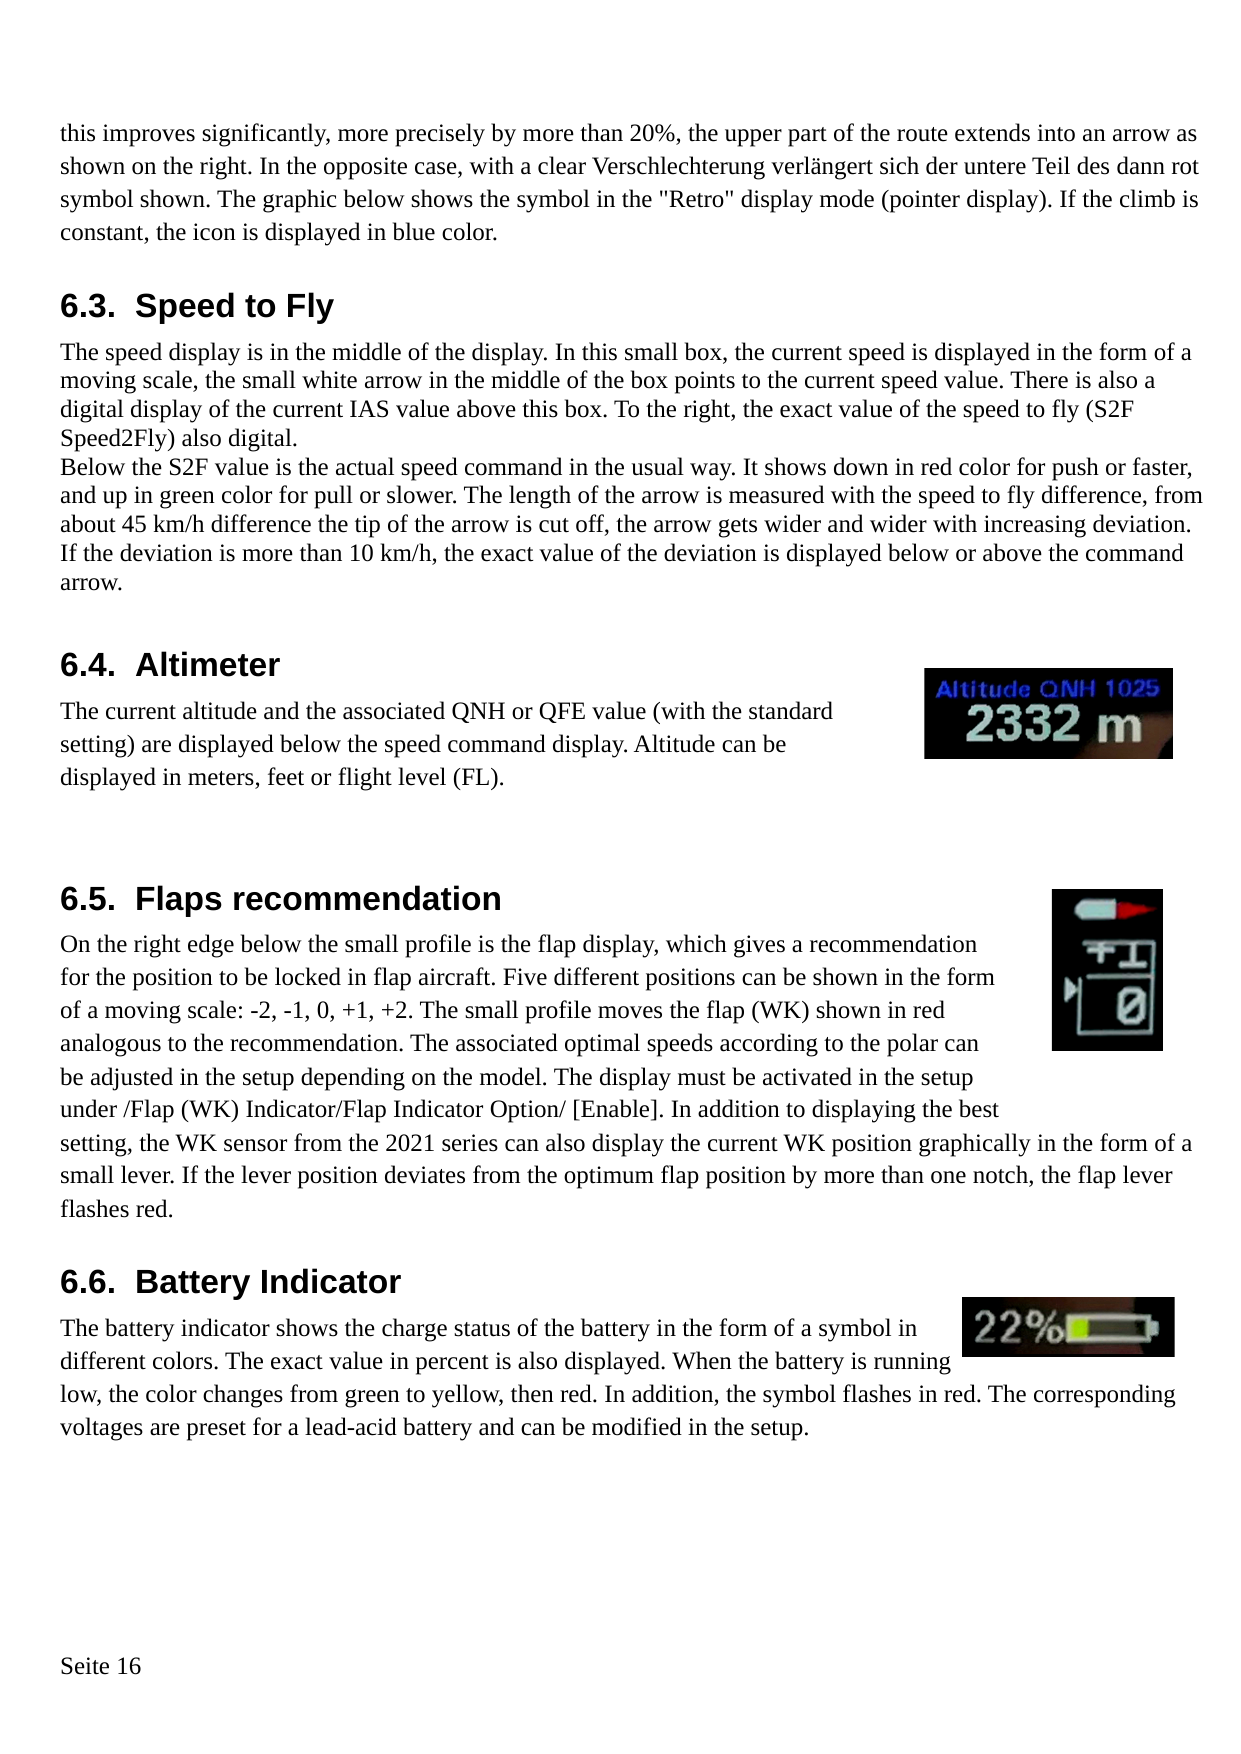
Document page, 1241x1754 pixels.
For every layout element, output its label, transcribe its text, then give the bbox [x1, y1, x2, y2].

subtitle Speed to Fly [60, 286, 1207, 324]
text this improves significantly, more precisely by more than 20%, the upper part of the route extends into an arrow as shown on the right. In the opposite case, with a clear Verschlechterung verlängert sich der untere Teil des dann rot symbol shown. The graphic below shows the symbol in the "Retro" display mode (pointer display). If the climb is constant, the icon is displayed in blue color. [60, 118, 1207, 246]
picture [1051, 889, 1163, 1051]
subtitle Battery Indicator [60, 1262, 1207, 1301]
text The battery indicator shows the charge status of the battery in the form of a symbol in different colors. The exact value in percent is also displayed. When the battery is running low, the color changes from green to yellow, then red. In addition, the symbol flashes in red. The corresponding voltages are preset for a lead-acid battery and can be modified in the setup. [60, 1313, 1207, 1441]
text On the right edge below the small profile is the flap display, which gives a recommendation for the position to be locked in flap aircraft. Five different positions can be shown in the form of a moving scale: -2, -1, 0, +1, +2. The small profile moves the flap (WK) shown in red analogous to the recommendation. The associated optimal speeds according to the polar can be adjusted in the setup depending on the model. The display must be activated in the setup under /Flap (WK) Indicator/Flap Indicator Option/ [Enable]. In addition to displaying the best setting, the WK sensor from the 2021 series can also display the current WK position graphically in the form of a small lever. If the lever position deviates from the optimum flap position by more than one notch, the flap lever flashes red. [60, 929, 1207, 1222]
picture [962, 1297, 1175, 1357]
text The speed display is in the middle of the display. In this small box, the current speed is displayed in the form of a moving scale, the small white arrow in the middle of the box points to the current speed value. There is also a digital display of the current IAS value above this box. To the right, the exact value of the speed to fly (S2F Speed2Fly) also digital. Below the S2F value is the actual speed command in the usual way. It shows down in red color for push or faster, and up in green color for pull or slower. The length of the arrow is measured with the speed to fly difference, from about 45 km/h difference the tip of the arrow is cut off, the arrow gets wider and wider with increasing deviation. If the deviation is more than 10 km/h, the exact value of the deviation is displayed below or above the command arrow. [60, 337, 1207, 596]
picture [924, 668, 1173, 759]
subtitle Altimeter [60, 645, 1207, 684]
subtitle Flaps recommendation [60, 878, 1207, 917]
text The current altitude and the associated QNH or QFE value (with the standard setting) are displayed below the speed command display. Altitude can be displayed in meters, feet or flight level (FL). [60, 696, 1207, 791]
